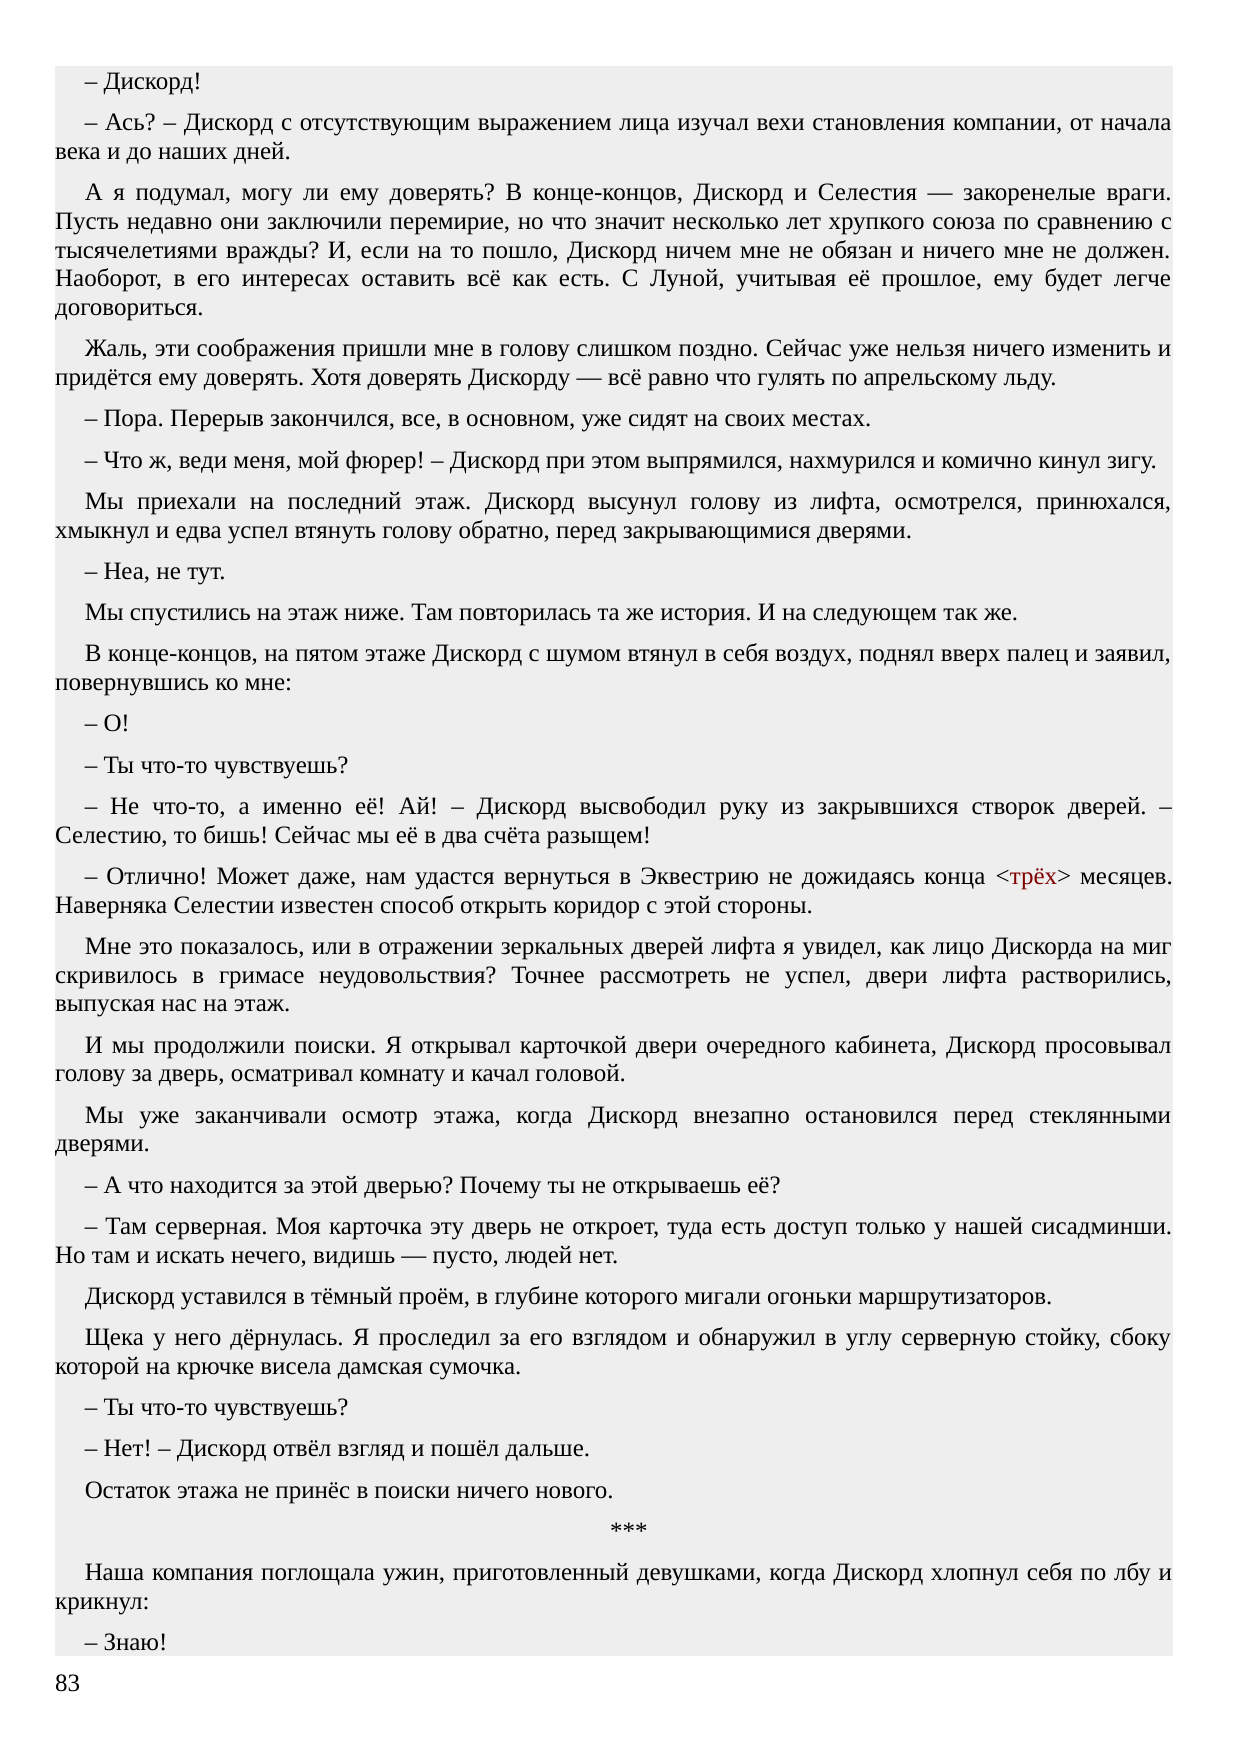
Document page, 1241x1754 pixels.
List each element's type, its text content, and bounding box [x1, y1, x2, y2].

text Мне это показалось, или в отражении зеркальных дверей лифта я увидел, как лицо Дискорда на миг скривилось в гримасе неудовольствия? Точнее рассмотреть не успел, двери лифта растворились, выпуская нас на этаж. [55, 931, 1173, 1017]
text – Что ж, веди меня, мой фюрер! – Дискорд при этом выпрямился, нахмурился и комично кинул зигу. [55, 445, 1173, 473]
text – Отлично! Может даже, нам удастся вернуться в Эквестрию не дожидаясь конца <трёх> месяцев. Наверняка Селестии известен способ открыть коридор с этой стороны. [55, 861, 1173, 918]
text Жаль, эти соображения пришли мне в голову слишком поздно. Сейчас уже нельзя ничего изменить и придётся ему доверять. Хотя доверять Дискорду — всё равно что гулять по апрельскому льду. [55, 333, 1173, 391]
text Щека у него дёрнулась. Я проследил за его взглядом и обнаружил в углу серверную стойку, сбоку которой на крючке висела дамская сумочка. [55, 1322, 1173, 1380]
text Остаток этажа не принёс в поиски ничего нового. [55, 1475, 1173, 1503]
text Мы спустились на этаж ниже. Там повторилась та же история. И на следующем так же. [55, 597, 1173, 626]
text Мы приехали на последний этаж. Дискорд высунул голову из лифта, осмотрелся, принюхался, хмыкнул и едва успел втянуть голову обратно, перед закрывающимися дверями. [55, 486, 1173, 543]
text – А что находится за этой дверью? Почему ты не открываешь её? [55, 1170, 1173, 1198]
text – Ась? – Дискорд с отсутствующим выражением лица изучал вехи становления компании, от начала века и до наших дней. [55, 107, 1173, 165]
text – Знаю! [55, 1627, 1173, 1656]
text – Ты что-то чувствуешь? [55, 1392, 1173, 1421]
text Дискорд уставился в тёмный проём, в глубине которого мигали огоньки маршрутизаторов. [55, 1281, 1173, 1310]
text В конце-концов, на пятом этаже Дискорд с шумом втянул в себя воздух, поднял вверх палец и заявил, повернувшись ко мне: [55, 638, 1173, 696]
text А я подумал, могу ли ему доверять? В конце-концов, Дискорд и Селестия — закоренелые враги. Пусть недавно они заключили перемирие, но что значит несколько лет хрупкого союза по сравнению с тысячелетиями вражды? И, если на то пошло, Дискорд ничем мне не обязан и ничего мне не должен. Наоборот, в его интересах оставить всё как есть. С Луной, учитывая её прошлое, ему будет легче договориться. [55, 177, 1173, 321]
text – Нет! – Дискорд отвёл взгляд и пошёл дальше. [55, 1433, 1173, 1462]
text *** [55, 1516, 1173, 1545]
text – Неа, не тут. [55, 556, 1173, 585]
text Мы уже заканчивали осмотр этажа, когда Дискорд внезапно остановился перед стеклянными дверями. [55, 1100, 1173, 1157]
text И мы продолжили поиски. Я открывал карточкой двери очередного кабинета, Дискорд просовывал голову за дверь, осматривал комнату и качал головой. [55, 1030, 1173, 1087]
text – Дискорд! [55, 66, 1173, 95]
text – Пора. Перерыв закончился, все, в основном, уже сидят на своих местах. [55, 403, 1173, 432]
text – Не что-то, а именно её! Ай! – Дискорд высвободил руку из закрывшихся створок дверей. – Селестию, то бишь! Сейчас мы её в два счёта разыщем! [55, 791, 1173, 848]
text – Там серверная. Моя карточка эту дверь не откроет, туда есть доступ только у нашей сисадминши. Но там и искать нечего, видишь — пусто, людей нет. [55, 1211, 1173, 1268]
text – О! [55, 708, 1173, 737]
text – Ты что-то чувствуешь? [55, 750, 1173, 778]
text Наша компания поглощала ужин, приготовленный девушками, когда Дискорд хлопнул себя по лбу и крикнул: [55, 1557, 1173, 1615]
